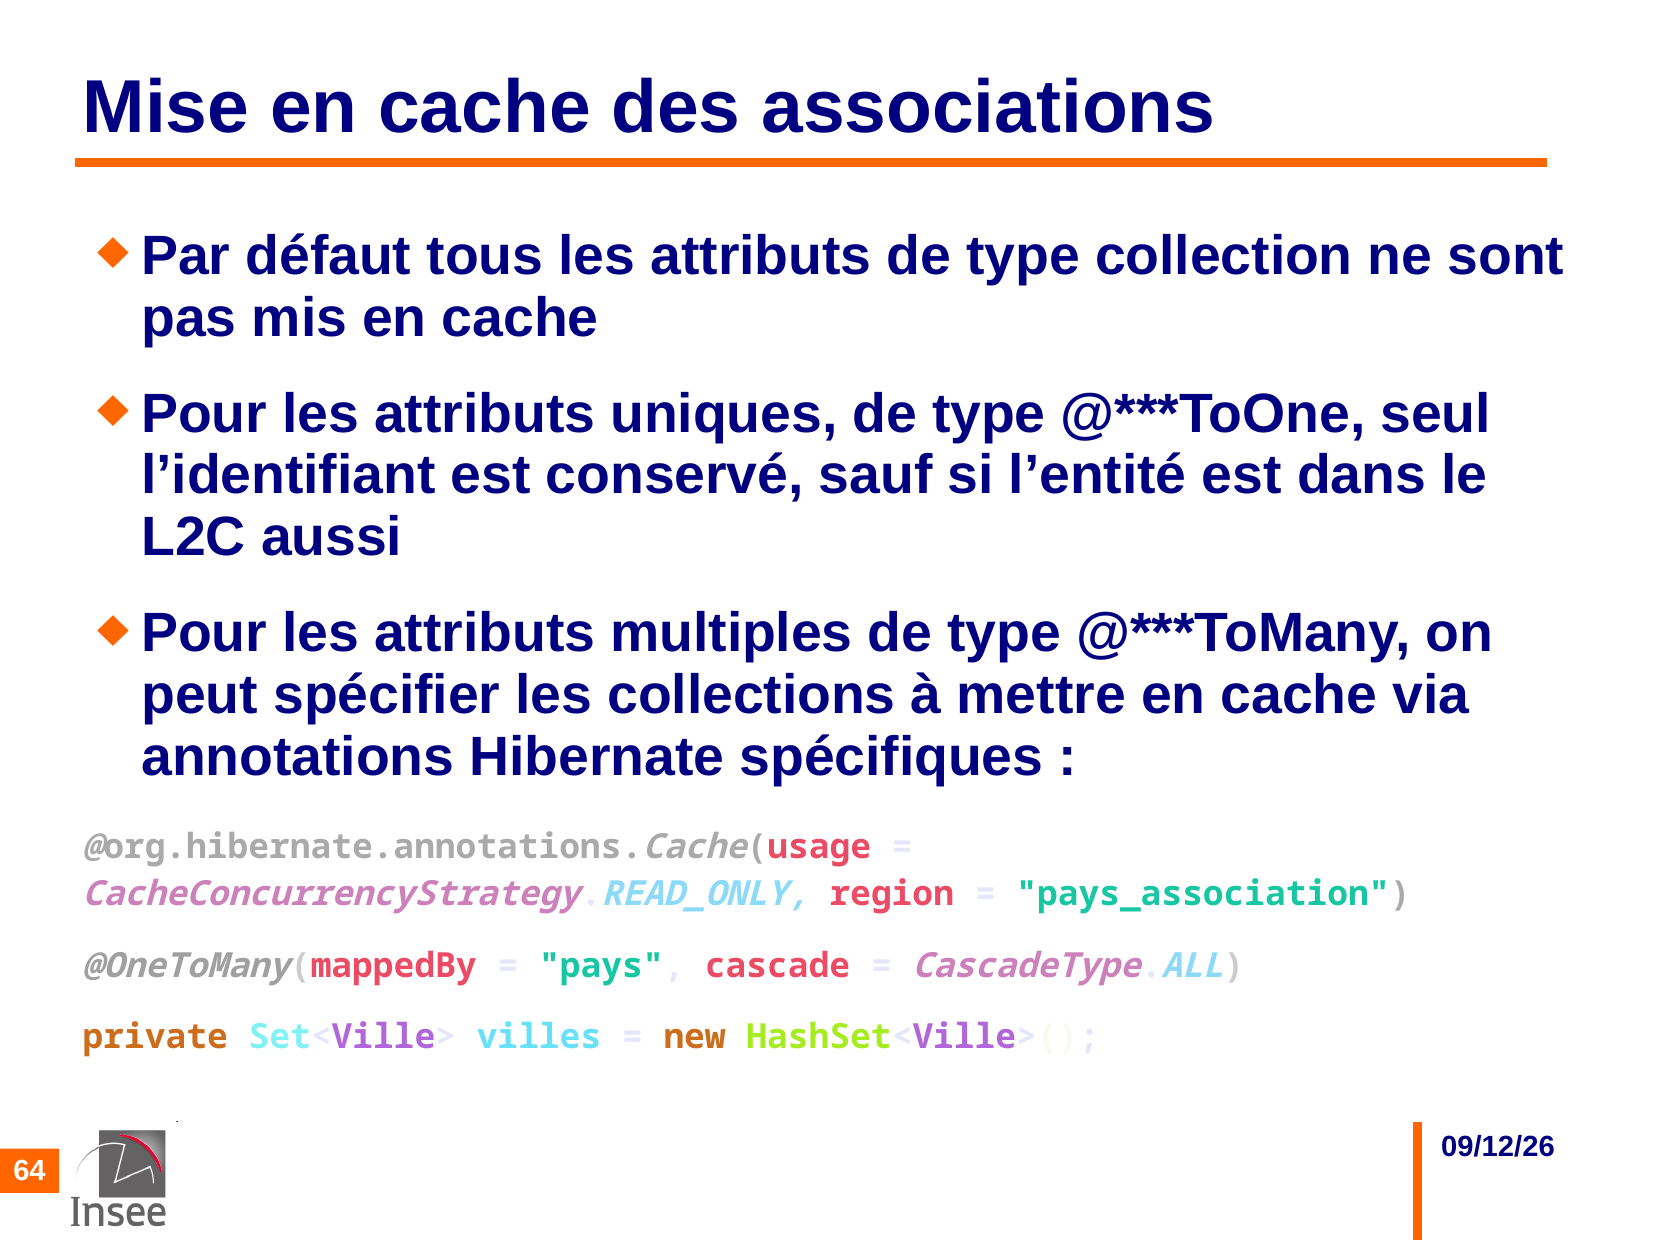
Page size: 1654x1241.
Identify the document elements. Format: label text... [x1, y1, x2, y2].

picture [62, 1121, 178, 1241]
title Mise en cache des associations [82, 49, 1619, 163]
list Par défaut tous les attributs de type collection ne sont pas mis en cache Pour les attributs uniques, de type @***ToOne, seul l’identifiant est conservé, sauf si l’entité est dans le L2C aussi Pour les attributs multiples de type @***ToMany, on peut spécifier les collections à mettre en cache via annotations Hibernate spécifiques : @org.hibernate.annotations.Cache(usage = CacheConcurrencyStrategy.READ_ONLY, region = "pays_association") @OneToMany(mappedBy = "pays", cascade = CascadeType.ALL) private Set<Ville> villes = new HashSet<Ville>(); [82, 224, 1571, 1063]
